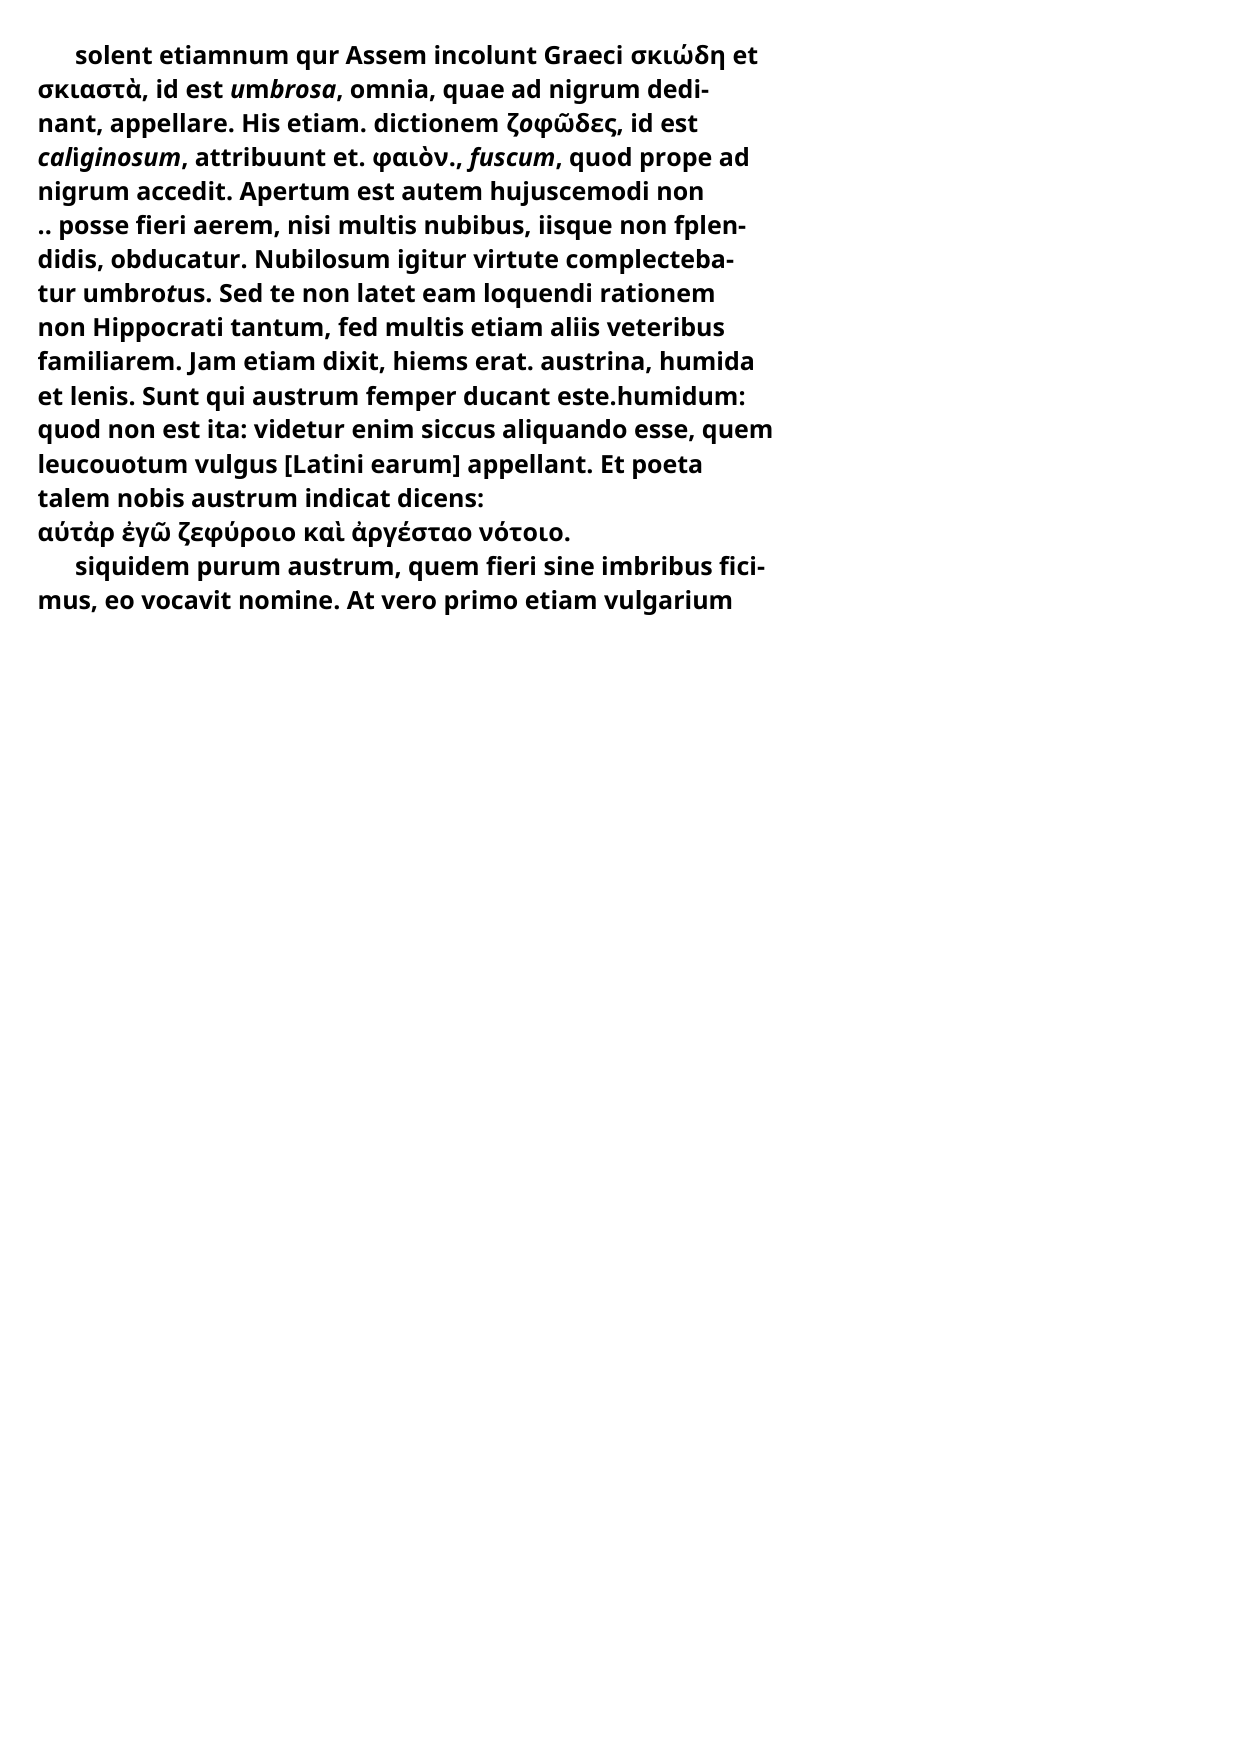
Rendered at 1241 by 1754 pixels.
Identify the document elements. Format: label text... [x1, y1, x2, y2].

text solent etiamnum qur Assem incolunt Graeci σκιώδη et σκιαστὰ, id est umbrosa, omnia, quae ad nigrum dedi- nant, appellare. His etiam. dictionem ζοφῶδες, id est caliginosum, attribuunt et. φαιὸν., fuscum, quod prope ad nigrum accedit. Apertum est autem hujuscemodi non .. posse fieri aerem, nisi multis nubibus, iisque non fplen- didis, obducatur. Nubilosum igitur virtute complecteba- tur umbrotus. Sed te non latet eam loquendi rationem non Hippocrati tantum, fed multis etiam aliis veteribus familiarem. Jam etiam dixit, hiems erat. austrina, humida et lenis. Sunt qui austrum femper ducant este.humidum: quod non est ita: videtur enim siccus aliquando esse, quem leucouotum vulgus [Latini earum] appellant. Et poeta talem nobis austrum indicat dicens: [37, 37, 1203, 514]
text αύτἀρ ἐγῶ ζεφύροιο καὶ ἀργέσταο νότοιο. [37, 514, 1203, 548]
text siquidem purum austrum, quem fieri sine imbribus fici- mus, eo vocavit nomine. At vero primo etiam vulgarium [37, 548, 1203, 617]
